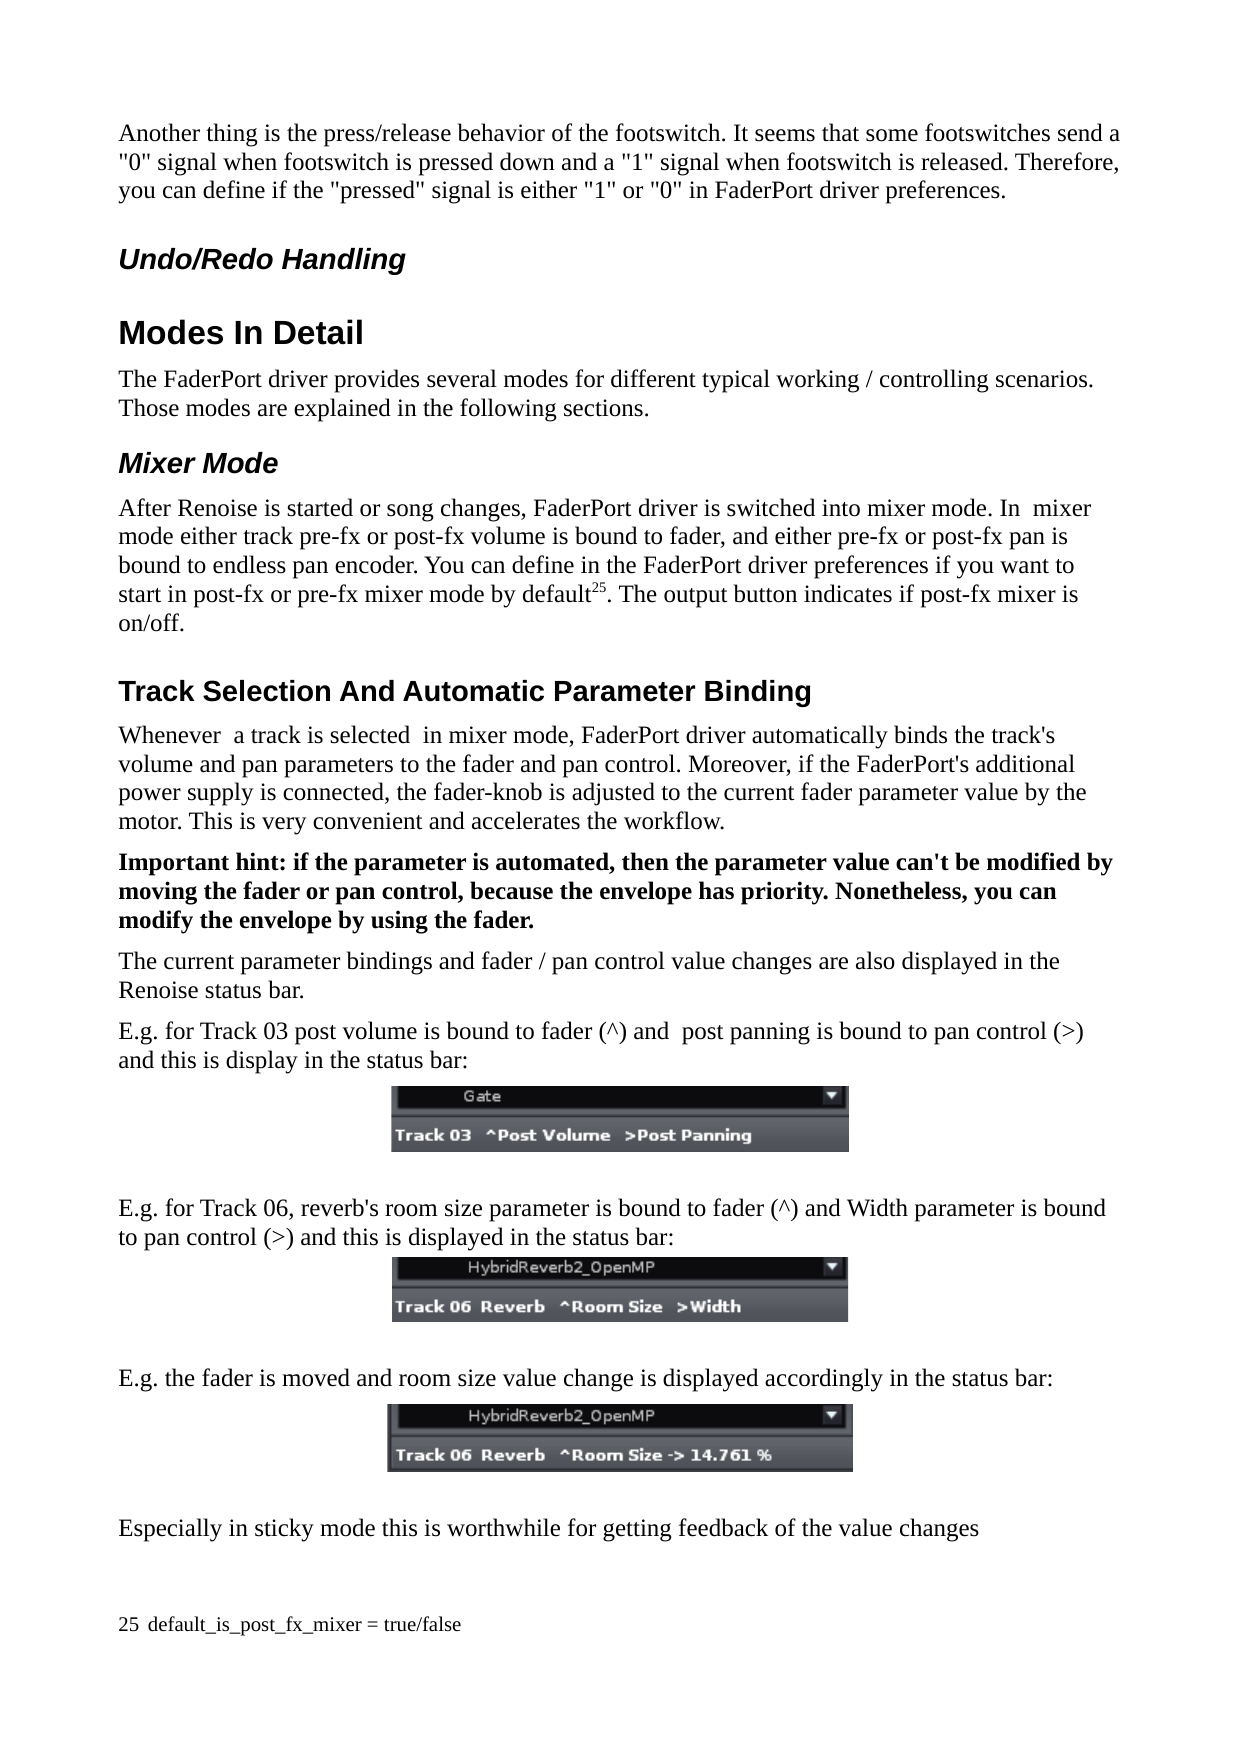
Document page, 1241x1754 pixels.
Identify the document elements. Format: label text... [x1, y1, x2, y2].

text Whenever a track is selected in mixer mode, FaderPort driver automatically binds the track's volume and pan parameters to the fader and pan control. Moreover, if the FaderPort's additional power supply is connected, the fader-knob is adjusted to the current fader parameter value by the motor. This is very convenient and accelerates the workflow. [118, 720, 1122, 835]
subtitle Modes In Detail [118, 313, 1122, 352]
text After Renoise is started or song changes, FaderPort driver is switched into mixer mode. In mixer mode either track pre-fx or post-fx volume is bound to fader, and either pre-fx or post-fx pan is bound to endless pan encoder. You can define in the FaderPort driver preferences if you want to start in post-fx or pre-fx mixer mode by default. The output button indicates if post-fx mixer is on/off. [118, 493, 1122, 636]
text default_is_post_fx_mixer = true/false [118, 1612, 1122, 1636]
text E.g. for Track 03 post volume is bound to fader (^) and post panning is bound to pan control (>) and this is display in the status bar: [118, 1016, 1122, 1074]
text Another thing is the press/release behavior of the footswitch. It seems that some footswitches send a "0" signal when footswitch is pressed down and a "1" signal when footswitch is released. Therefore, you can define if the "pressed" signal is either "1" or "0" in FaderPort driver preferences. [118, 118, 1122, 204]
subtitle Track Selection And Automatic Parameter Binding [118, 674, 1122, 707]
picture [387, 1404, 853, 1472]
text Especially in sticky mode this is worthwhile for getting feedback of the value changes [118, 1513, 1122, 1542]
text E.g. the fader is moved and room size value change is displayed accordingly in the status bar: [118, 1363, 1122, 1392]
text E.g. for Track 06, reverb's room size parameter is bound to fader (^) and Width parameter is bound to pan control (>) and this is displayed in the status bar: [118, 1193, 1122, 1251]
picture [391, 1086, 849, 1152]
subtitle Undo/Redo Handling [118, 242, 1122, 275]
text The current parameter bindings and fader / pan control value changes are also displayed in the Renoise status bar. [118, 946, 1122, 1004]
picture [392, 1257, 849, 1322]
subtitle Mixer Mode [118, 447, 1122, 480]
text The FaderPort driver provides several modes for different typical working / controlling scenarios. Those modes are explained in the following sections. [118, 364, 1122, 422]
text Important hint: if the parameter is automated, then the parameter value can't be modified by moving the fader or pan control, because the envelope has priority. Nonetheless, you can modify the envelope by using the fader. [118, 847, 1122, 934]
